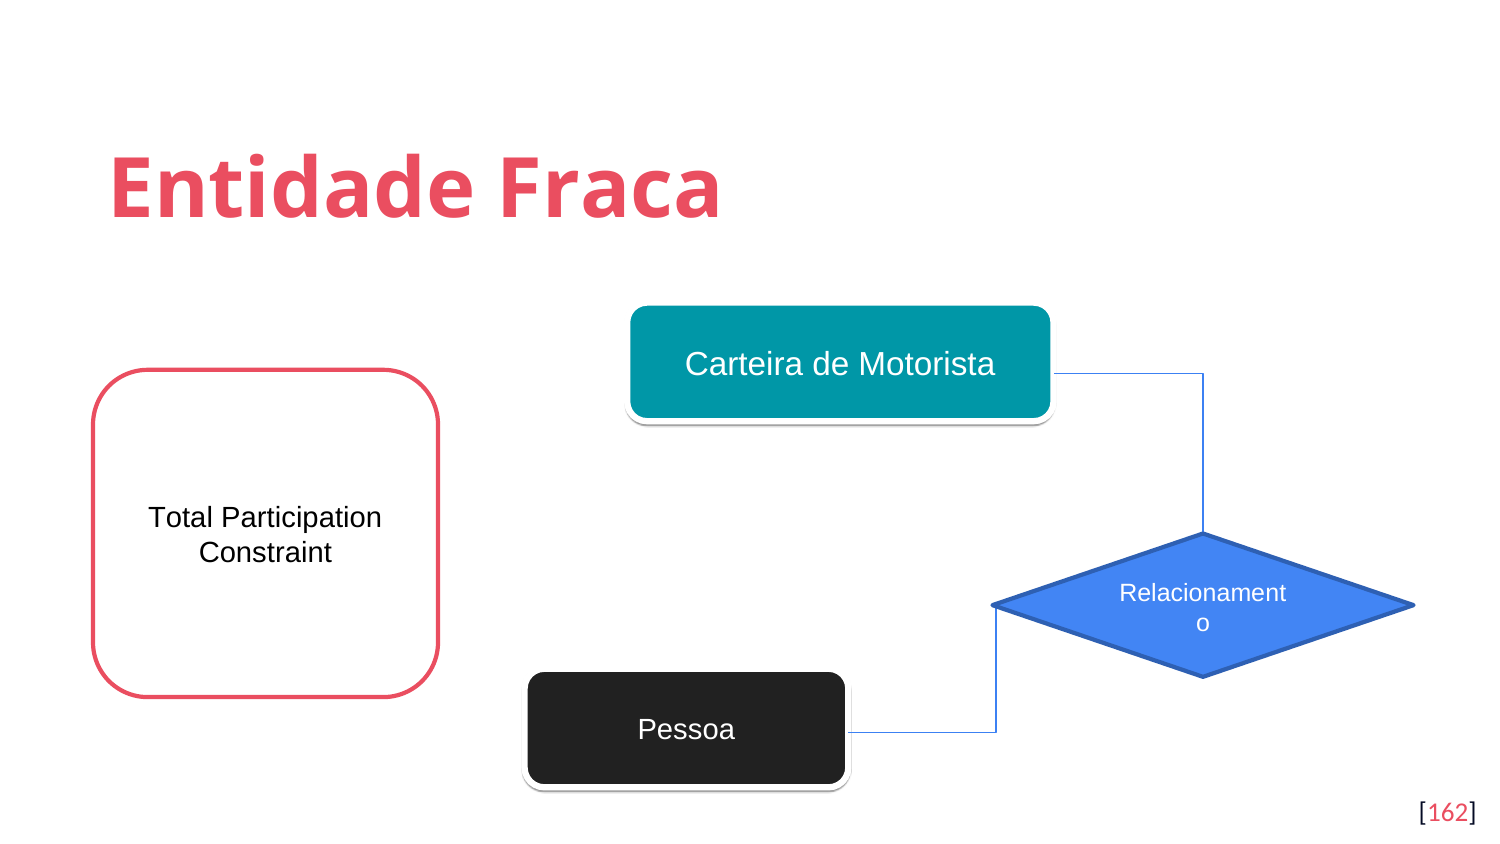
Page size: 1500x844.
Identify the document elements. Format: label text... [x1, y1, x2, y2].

text_box Pessoa [524, 668, 849, 788]
text_box Entidade Fraca [92, 104, 1408, 243]
text_box Relacionamento [992, 533, 1414, 677]
text_box Carteira de Motorista [627, 302, 1054, 422]
text_box Total Participation Constraint [93, 369, 439, 698]
slide_number [162] [1403, 779, 1494, 844]
